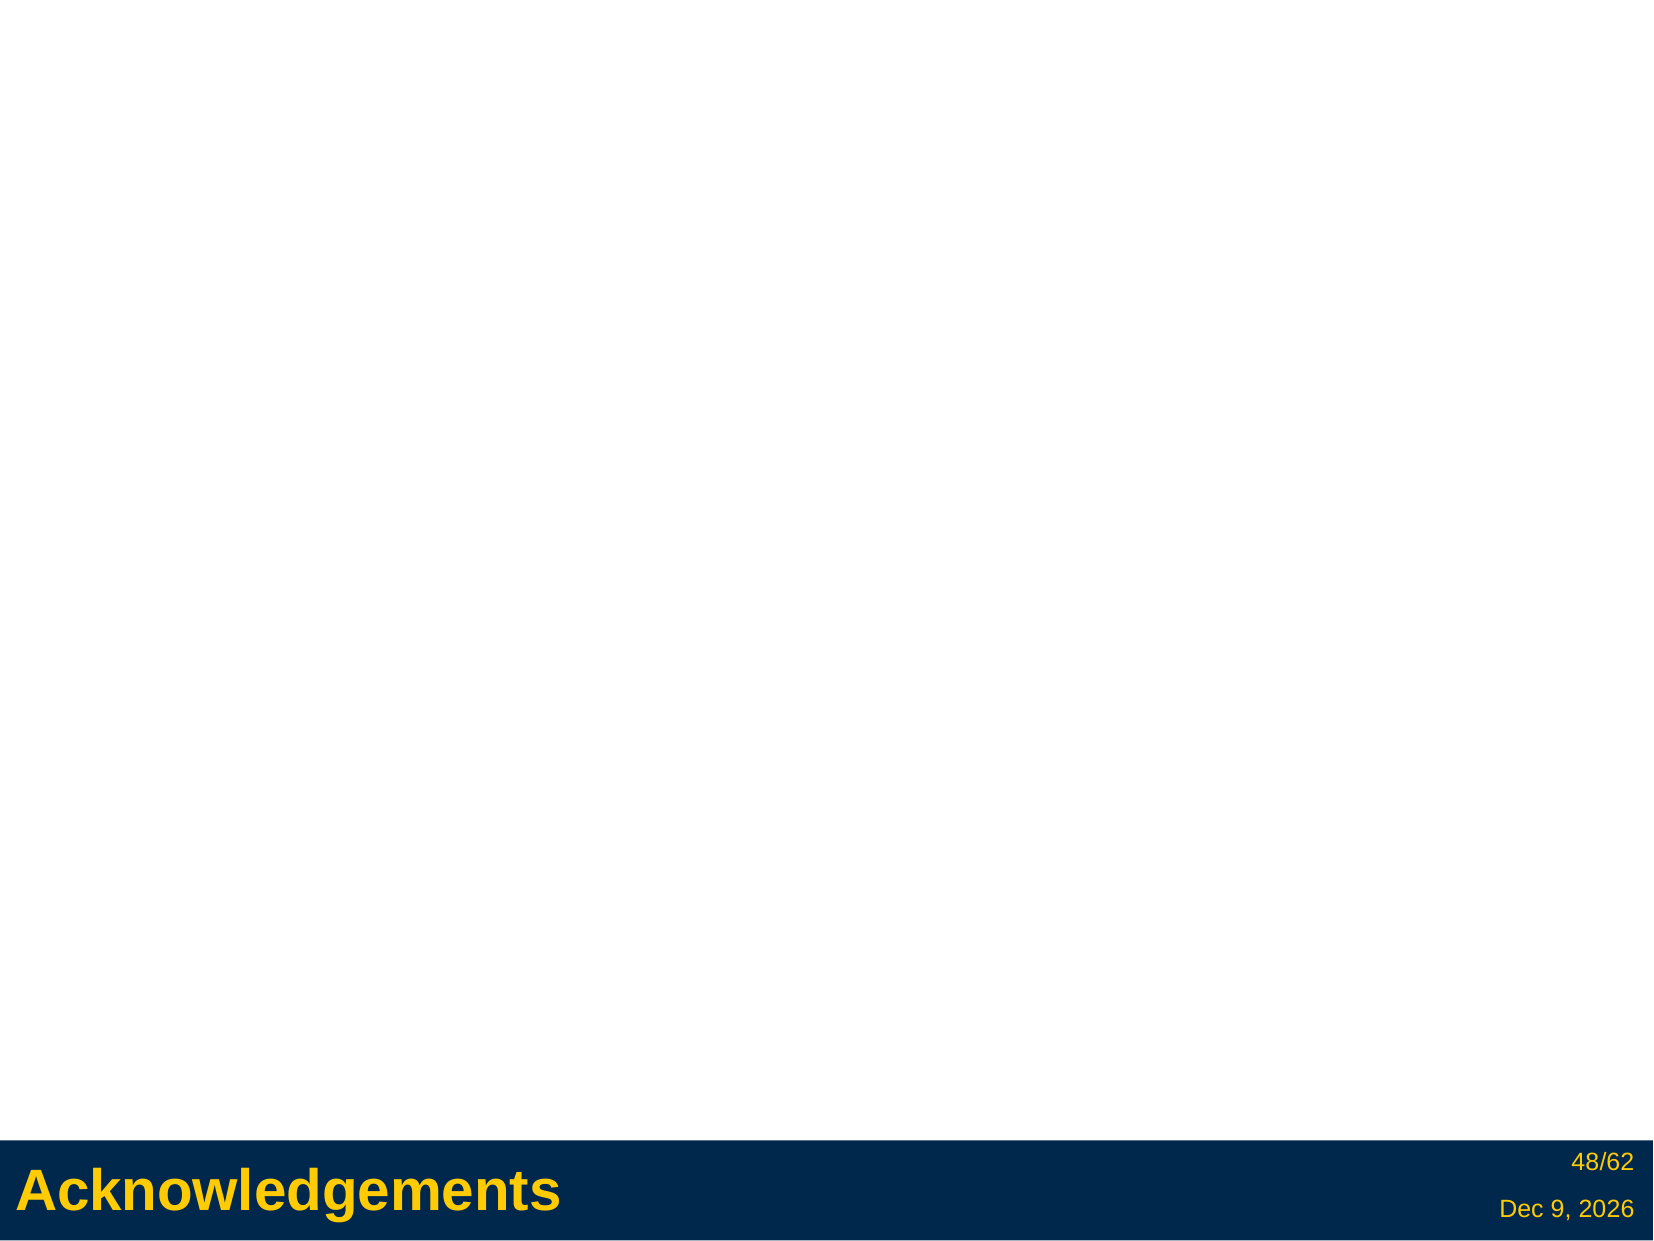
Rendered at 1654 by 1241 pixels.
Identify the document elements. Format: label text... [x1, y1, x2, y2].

title Acknowledgements [14, 1140, 1380, 1241]
